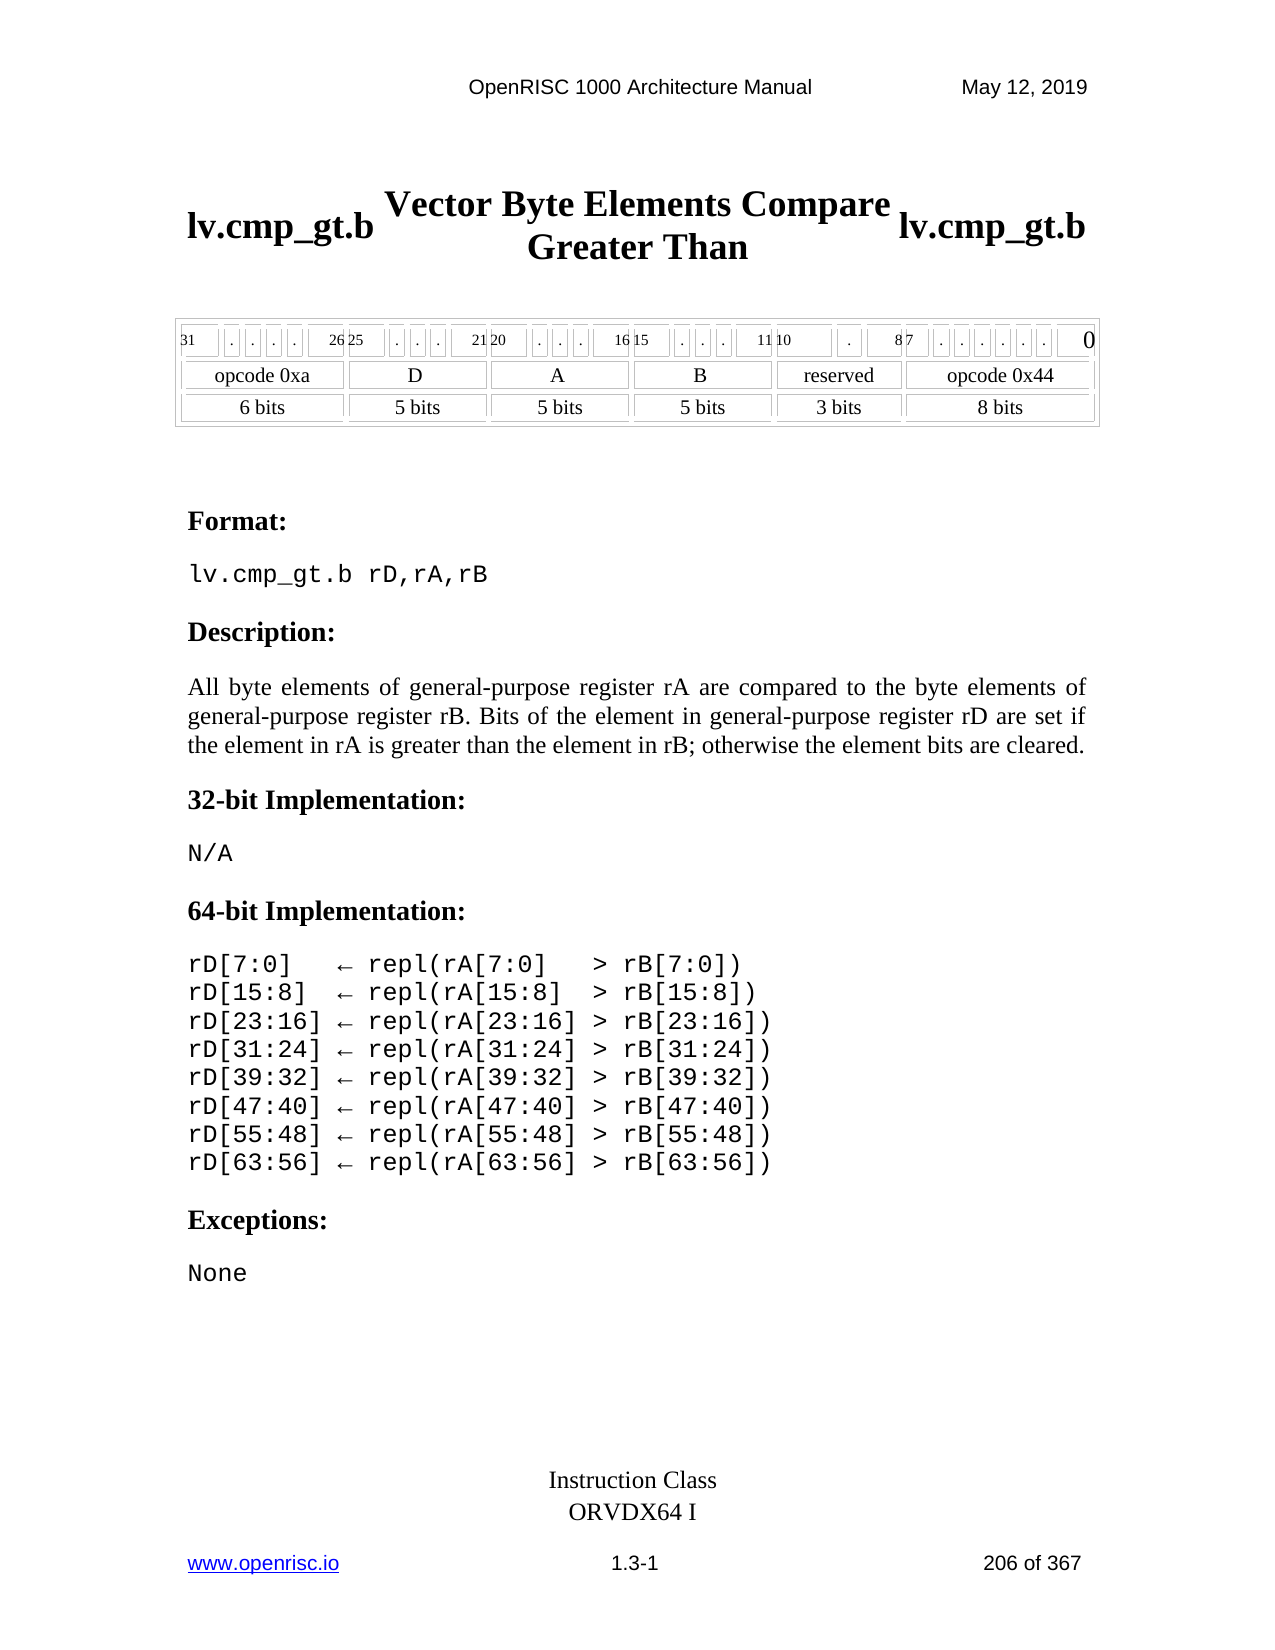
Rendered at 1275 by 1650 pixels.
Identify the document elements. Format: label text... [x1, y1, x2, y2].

text None [187, 1261, 1087, 1289]
text Format: [187, 504, 1087, 536]
text 32-bit Implementation: [187, 783, 1087, 816]
text N/A [187, 841, 1087, 869]
text Description: [187, 615, 1087, 647]
text 64-bit Implementation: [187, 894, 1087, 927]
text rD[7:0] ← repl(rA[7:0] > rB[7:0]) rD[15:8] ← repl(rA[15:8] > rB[15:8]) rD[23:16] ← repl(rA[23:16] > rB[23:16]) rD[31:24] ← repl(rA[31:24] > rB[31:24]) rD[39:32] ← repl(rA[39:32] > rB[39:32]) rD[47:40] ← repl(rA[47:40] > rB[47:40]) rD[55:48] ← repl(rA[55:48] > rB[55:48]) rD[63:56] ← repl(rA[63:56] > rB[63:56]) [187, 952, 1087, 1178]
text Exceptions: [187, 1203, 1087, 1236]
text All byte elements of general-purpose register rA are compared to the byte elements of general-purpose register rB. Bits of the element in general-purpose register rD are set if the element in rA is greater than the element in rB; otherwise the element bits are cleared. [187, 672, 1087, 758]
text lv.cmp_gt.b rD,rA,rB [187, 561, 1087, 590]
